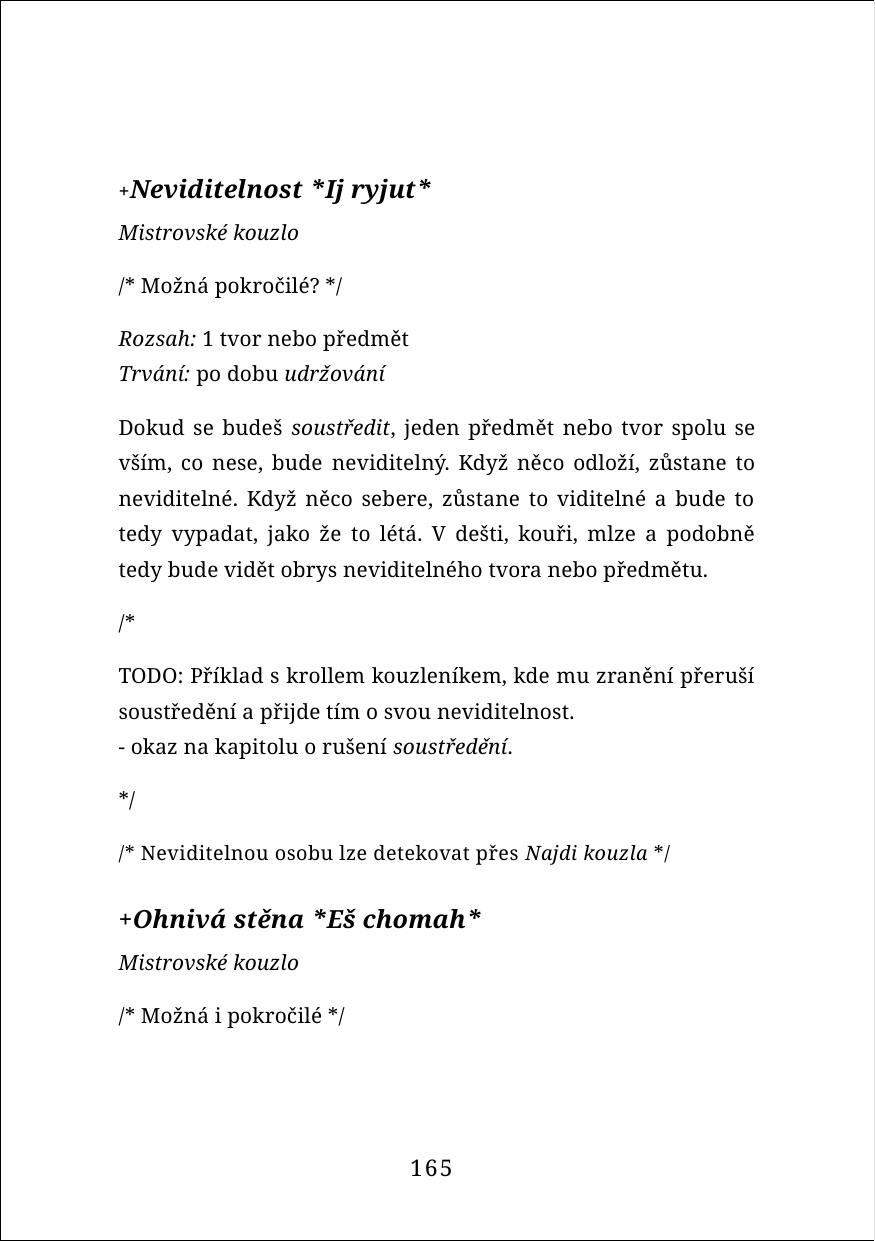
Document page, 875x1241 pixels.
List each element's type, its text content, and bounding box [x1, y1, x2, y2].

text /* [118, 608, 756, 637]
text TODO: Příklad s krollem kouzleníkem, kde mu zranění přeruší soustředění a přijde tím o svou neviditelnost. - okaz na kapitolu o rušení soustředění. [118, 661, 756, 761]
subtitle +Ohnivá stěna *Eš chomah* [118, 902, 756, 936]
text /* Možná pokročilé? */ [118, 271, 756, 299]
text Rozsah: 1 tvor nebo předmět Trvání: po dobu udržování [118, 324, 756, 388]
subtitle +Neviditelnost *Ij ryjut* [118, 172, 756, 206]
text /* Neviditelnou osobu lze detekovat přes Najdi kouzla */ [118, 839, 756, 866]
text /* Možná i pokročilé */ [118, 1001, 756, 1029]
text Mistrovské kouzlo [118, 218, 756, 246]
text Mistrovské kouzlo [118, 948, 756, 976]
text Dokud se budeš soustředit, jeden předmět nebo tvor spolu se vším, co nese, bude neviditelný. Když něco odloží, zůstane to neviditelné. Když něco sebere, zůstane to viditelné a bude to tedy vypadat, jako že to létá. V dešti, kouři, mlze a podobně tedy bude vidět obrys neviditelného tvora nebo předmětu. [118, 413, 756, 583]
text */ [118, 786, 756, 814]
